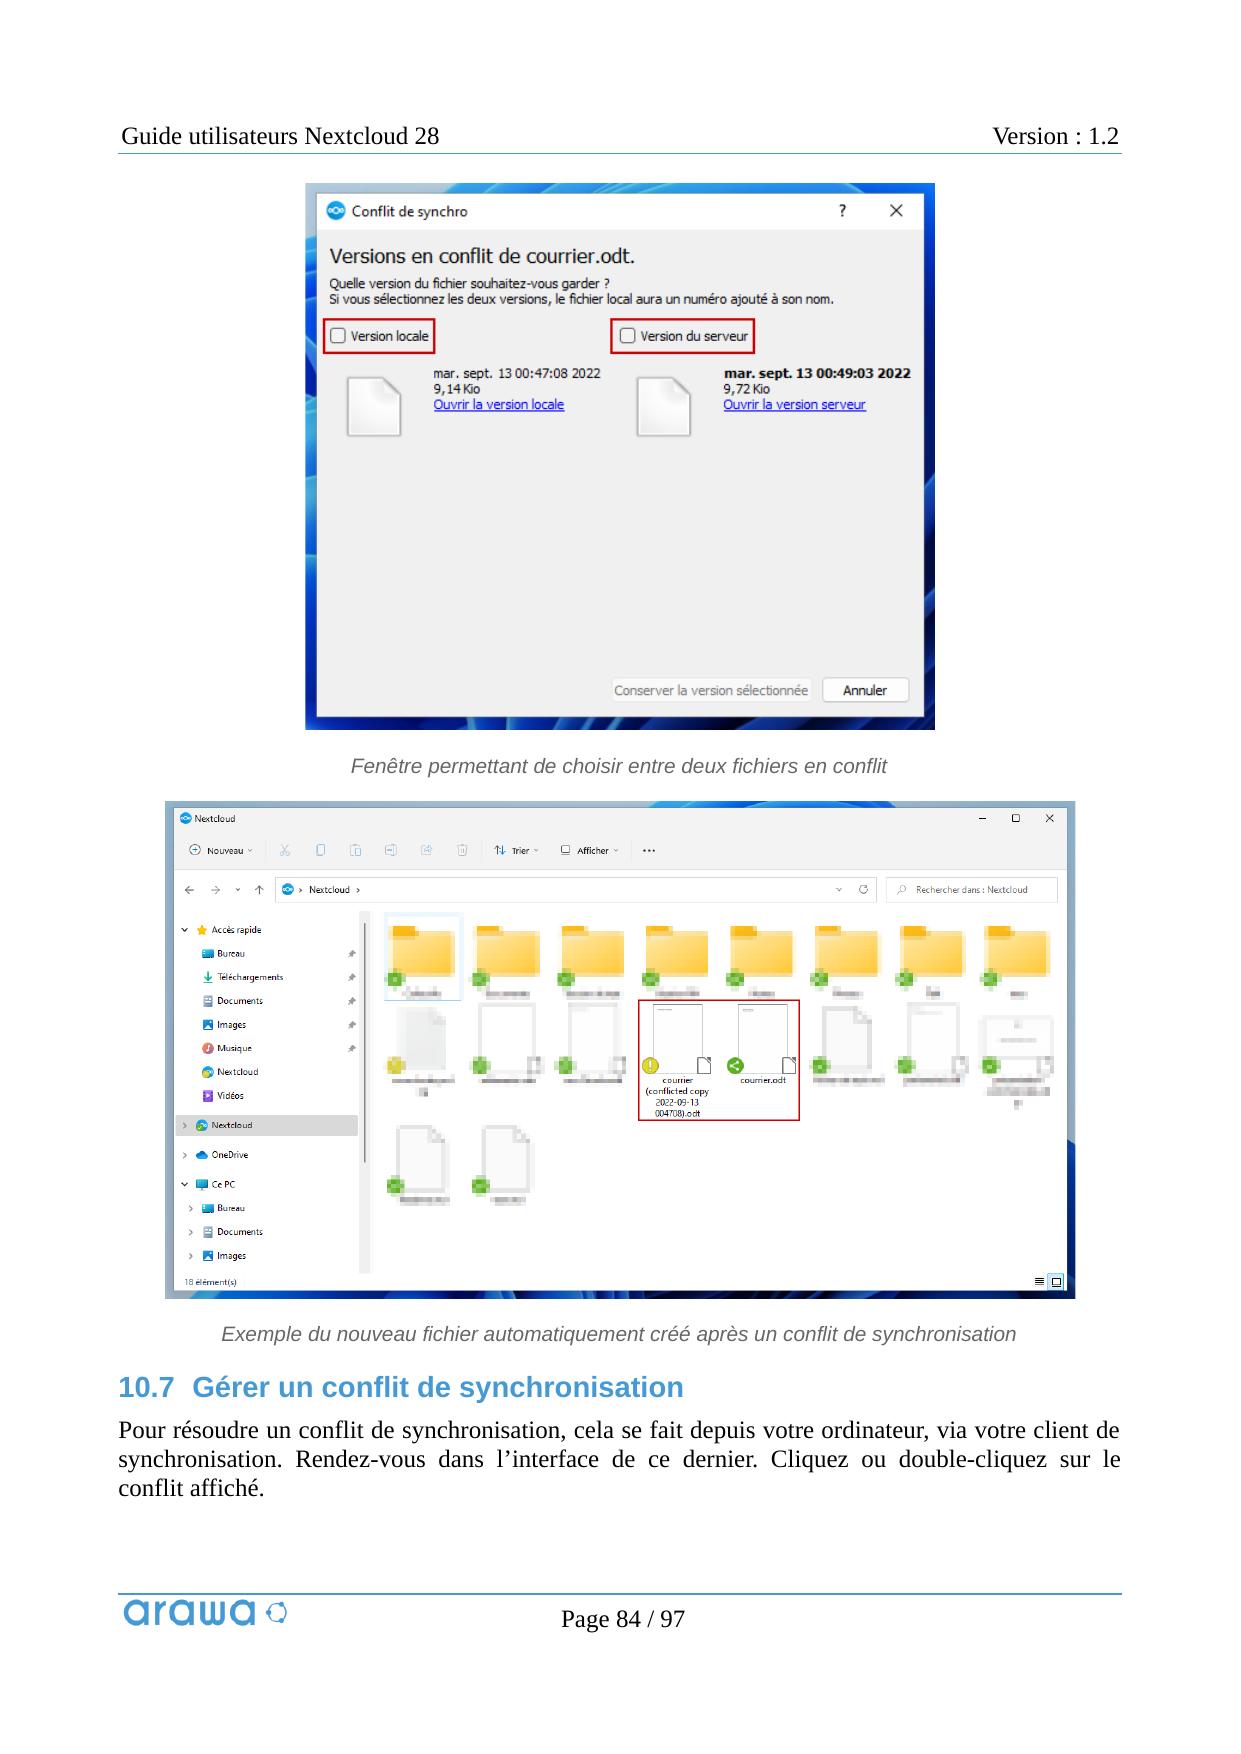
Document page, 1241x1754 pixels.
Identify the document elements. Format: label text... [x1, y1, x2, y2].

picture [121, 1597, 290, 1628]
picture [305, 183, 935, 730]
text Exemple du nouveau fichier automatiquement créé après un conflit de synchronisation [118, 1322, 1122, 1346]
text Fenêtre permettant de choisir entre deux fichiers en conflit [118, 753, 1122, 777]
picture [165, 801, 1076, 1299]
text Pour résoudre un conflit de synchronisation, cela se fait depuis votre ordinateur, via votre client de synchronisation. Rendez-vous dans l’interface de ce dernier. Cliquez ou double-cliquez sur le conflit affiché. [118, 1416, 1122, 1502]
subtitle Gérer un conflit de synchronisation [118, 1369, 1122, 1403]
